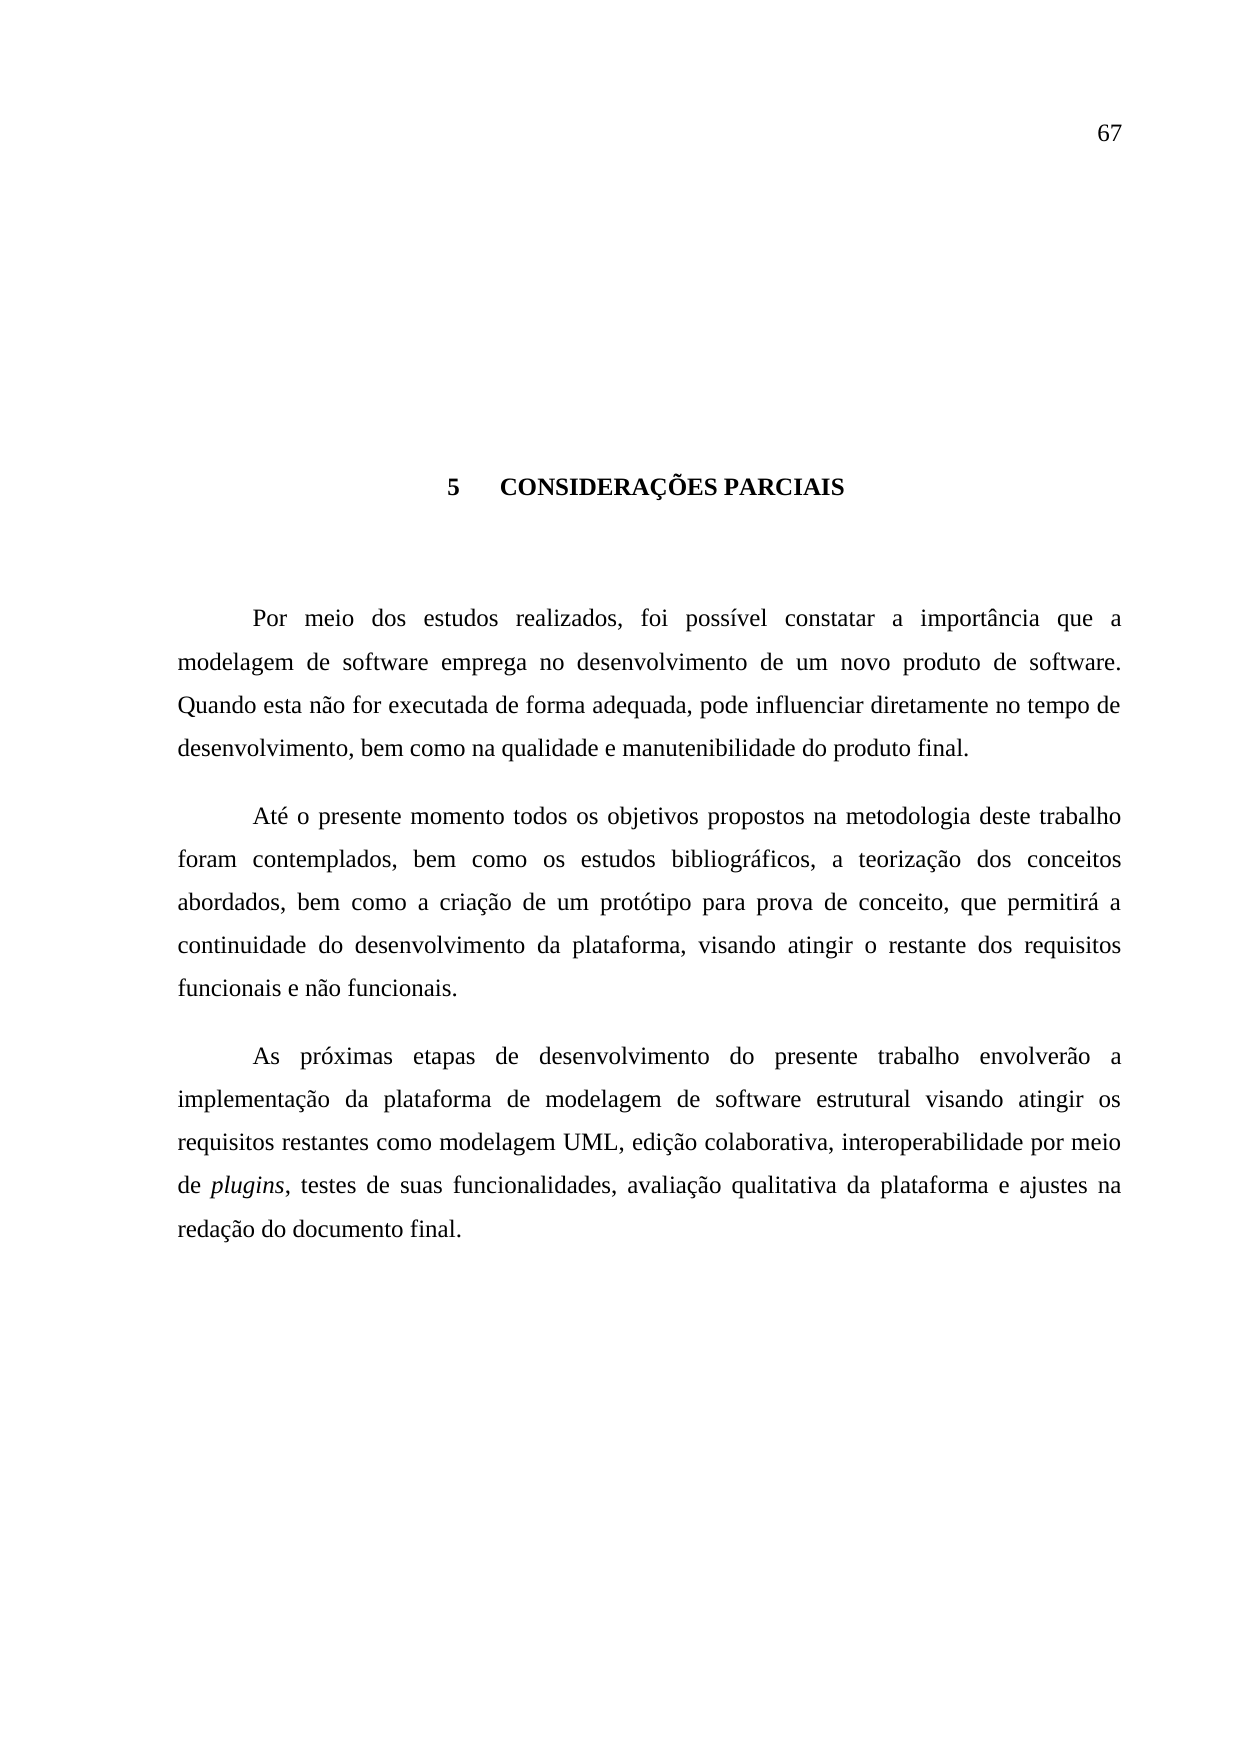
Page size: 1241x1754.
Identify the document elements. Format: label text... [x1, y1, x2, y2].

text Por meio dos estudos realizados, foi possível constatar a importância que a modelagem de software emprega no desenvolvimento de um novo produto de software. Quando esta não for executada de forma adequada, pode influenciar diretamente no tempo de desenvolvimento, bem como na qualidade e manutenibilidade do produto final. [177, 603, 1122, 762]
text As próximas etapas de desenvolvimento do presente trabalho envolverão a implementação da plataforma de modelagem de software estrutural visando atingir os requisitos restantes como modelagem UML, edição colaborativa, interoperabilidade por meio de plugins, testes de suas funcionalidades, avaliação qualitativa da plataforma e ajustes na redação do documento final. [177, 1041, 1122, 1242]
list Considerações parciais [170, 472, 1122, 501]
text Até o presente momento todos os objetivos propostos na metodologia deste trabalho foram contemplados, bem como os estudos bibliográficos, a teorização dos conceitos abordados, bem como a criação de um protótipo para prova de conceito, que permitirá a continuidade do desenvolvimento da plataforma, visando atingir o restante dos requisitos funcionais e não funcionais. [177, 801, 1122, 1002]
